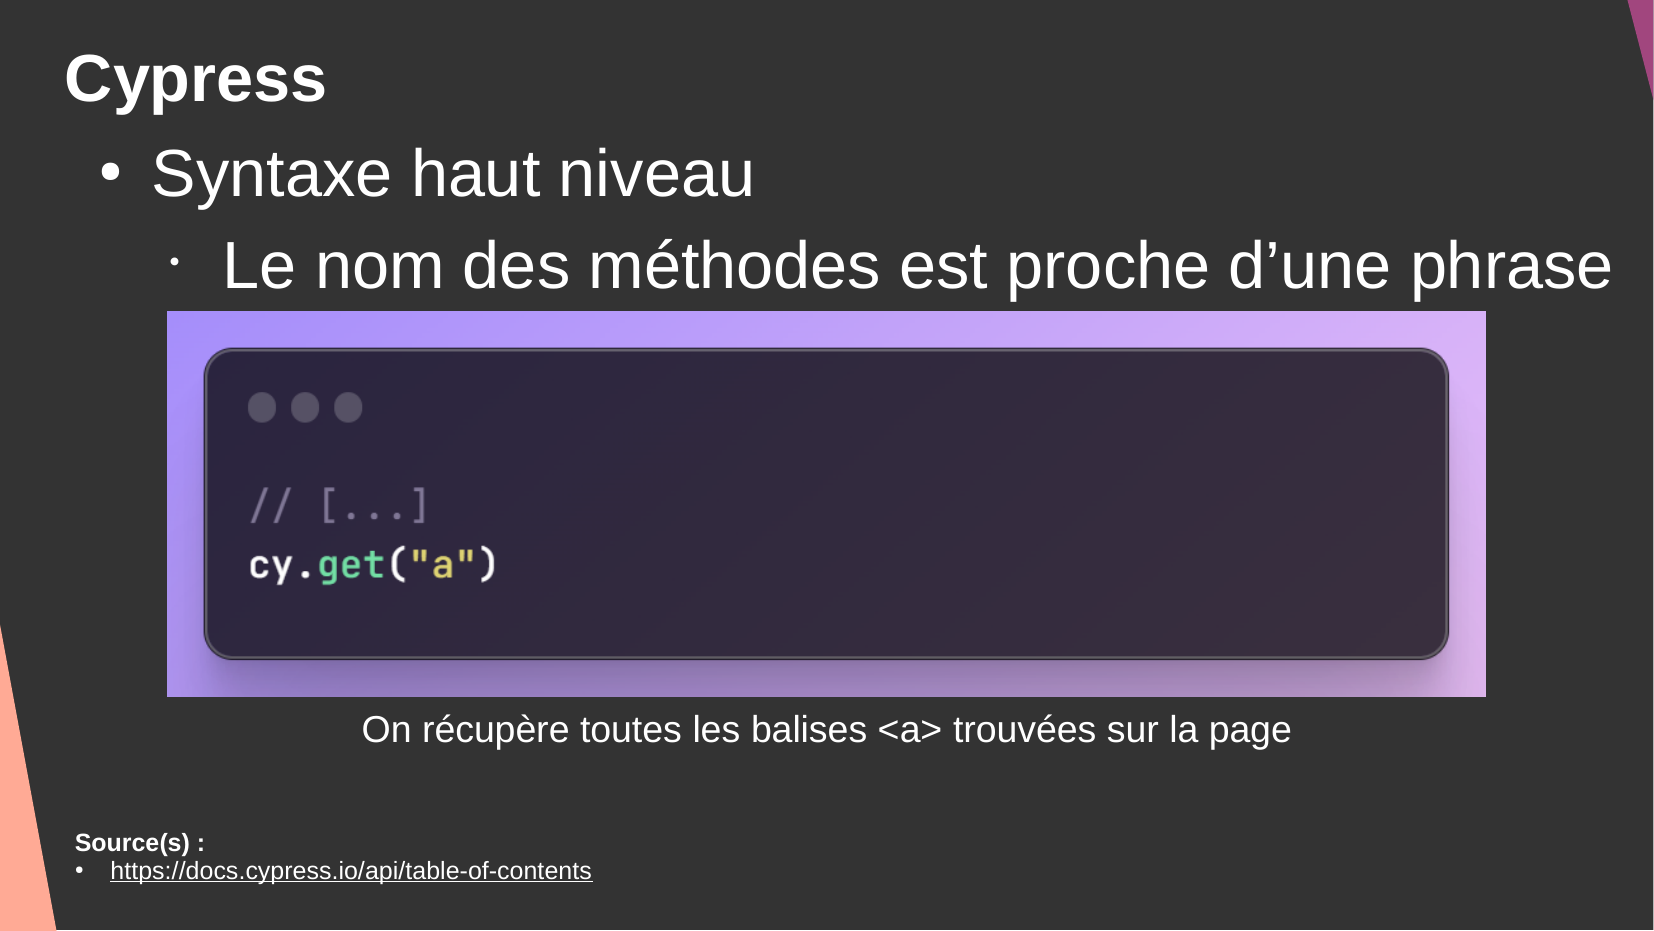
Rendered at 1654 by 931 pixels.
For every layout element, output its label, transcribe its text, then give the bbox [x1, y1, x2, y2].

list Syntaxe haut niveau Le nom des méthodes est proche d’une phrase [80, 135, 1620, 390]
list On récupère toutes les balises <a> trouvées sur la page [165, 708, 1489, 768]
text_box Source(s) : https://docs.cypress.io/api/table-of-contents [60, 821, 1546, 906]
text_box [1627, 0, 1654, 103]
text_box [0, 624, 57, 931]
picture [167, 311, 1486, 697]
title Cypress [64, 40, 1635, 116]
